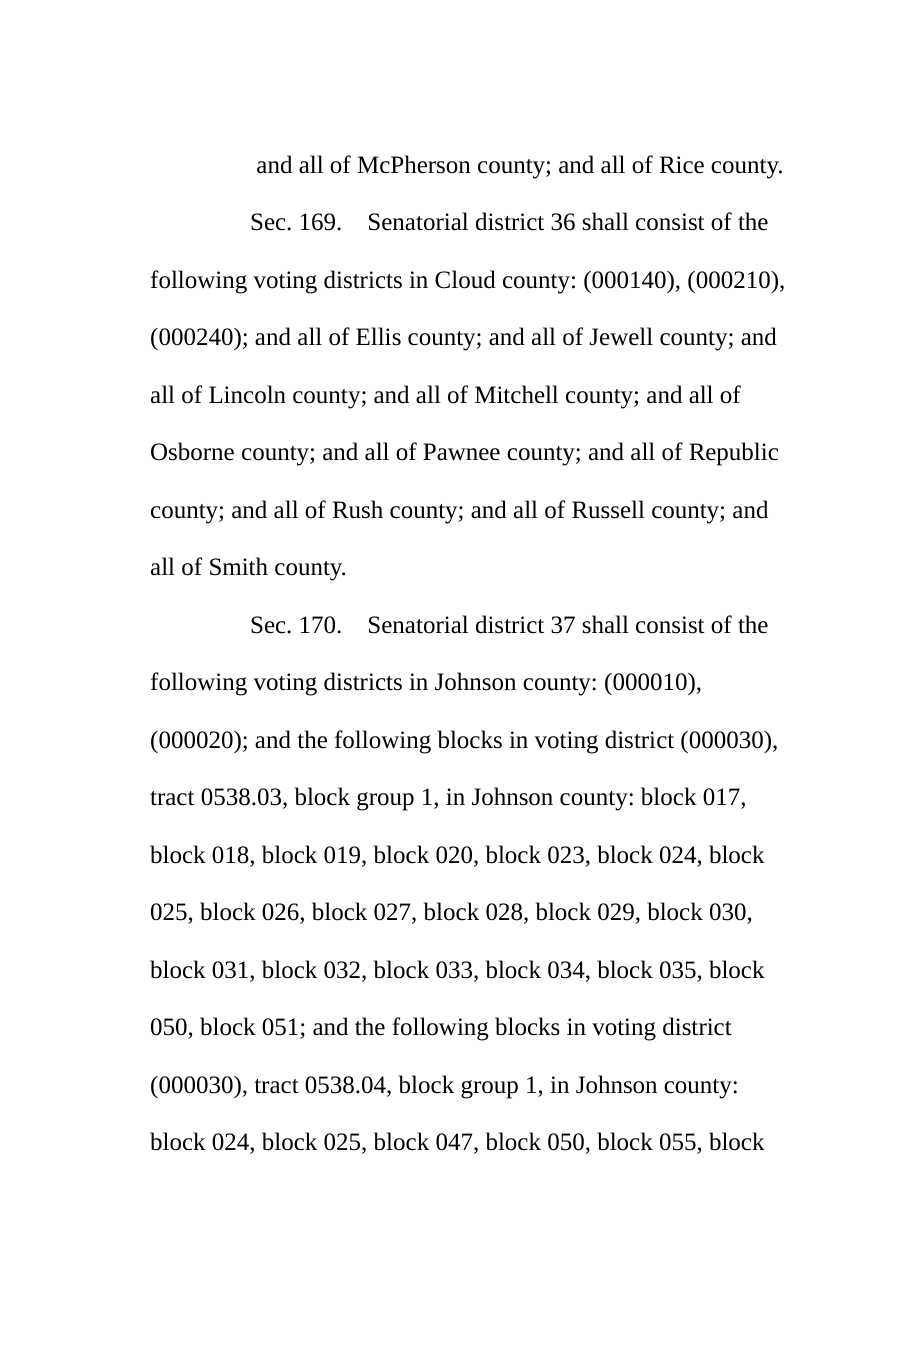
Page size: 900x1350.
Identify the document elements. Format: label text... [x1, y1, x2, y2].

text Sec. 169. Senatorial district 36 shall consist of the following voting districts in Cloud county: (000140), (000210), (000240); and all of Ellis county; and all of Jewell county; and all of Lincoln county; and all of Mitchell county; and all of Osborne county; and all of Pawnee county; and all of Republic county; and all of Rush county; and all of Russell county; and all of Smith county. [150, 207, 787, 581]
text Sec. 170. Senatorial district 37 shall consist of the following voting districts in Johnson county: (000010), (000020); and the following blocks in voting district (000030), tract 0538.03, block group 1, in Johnson county: block 017, block 018, block 019, block 020, block 023, block 024, block 025, block 026, block 027, block 028, block 029, block 030, block 031, block 032, block 033, block 034, block 035, block 050, block 051; and the following blocks in voting district (000030), tract 0538.04, block group 1, in Johnson county: block 024, block 025, block 047, block 050, block 055, block [150, 610, 787, 1156]
text and all of McPherson county; and all of Rice county. [150, 150, 787, 179]
